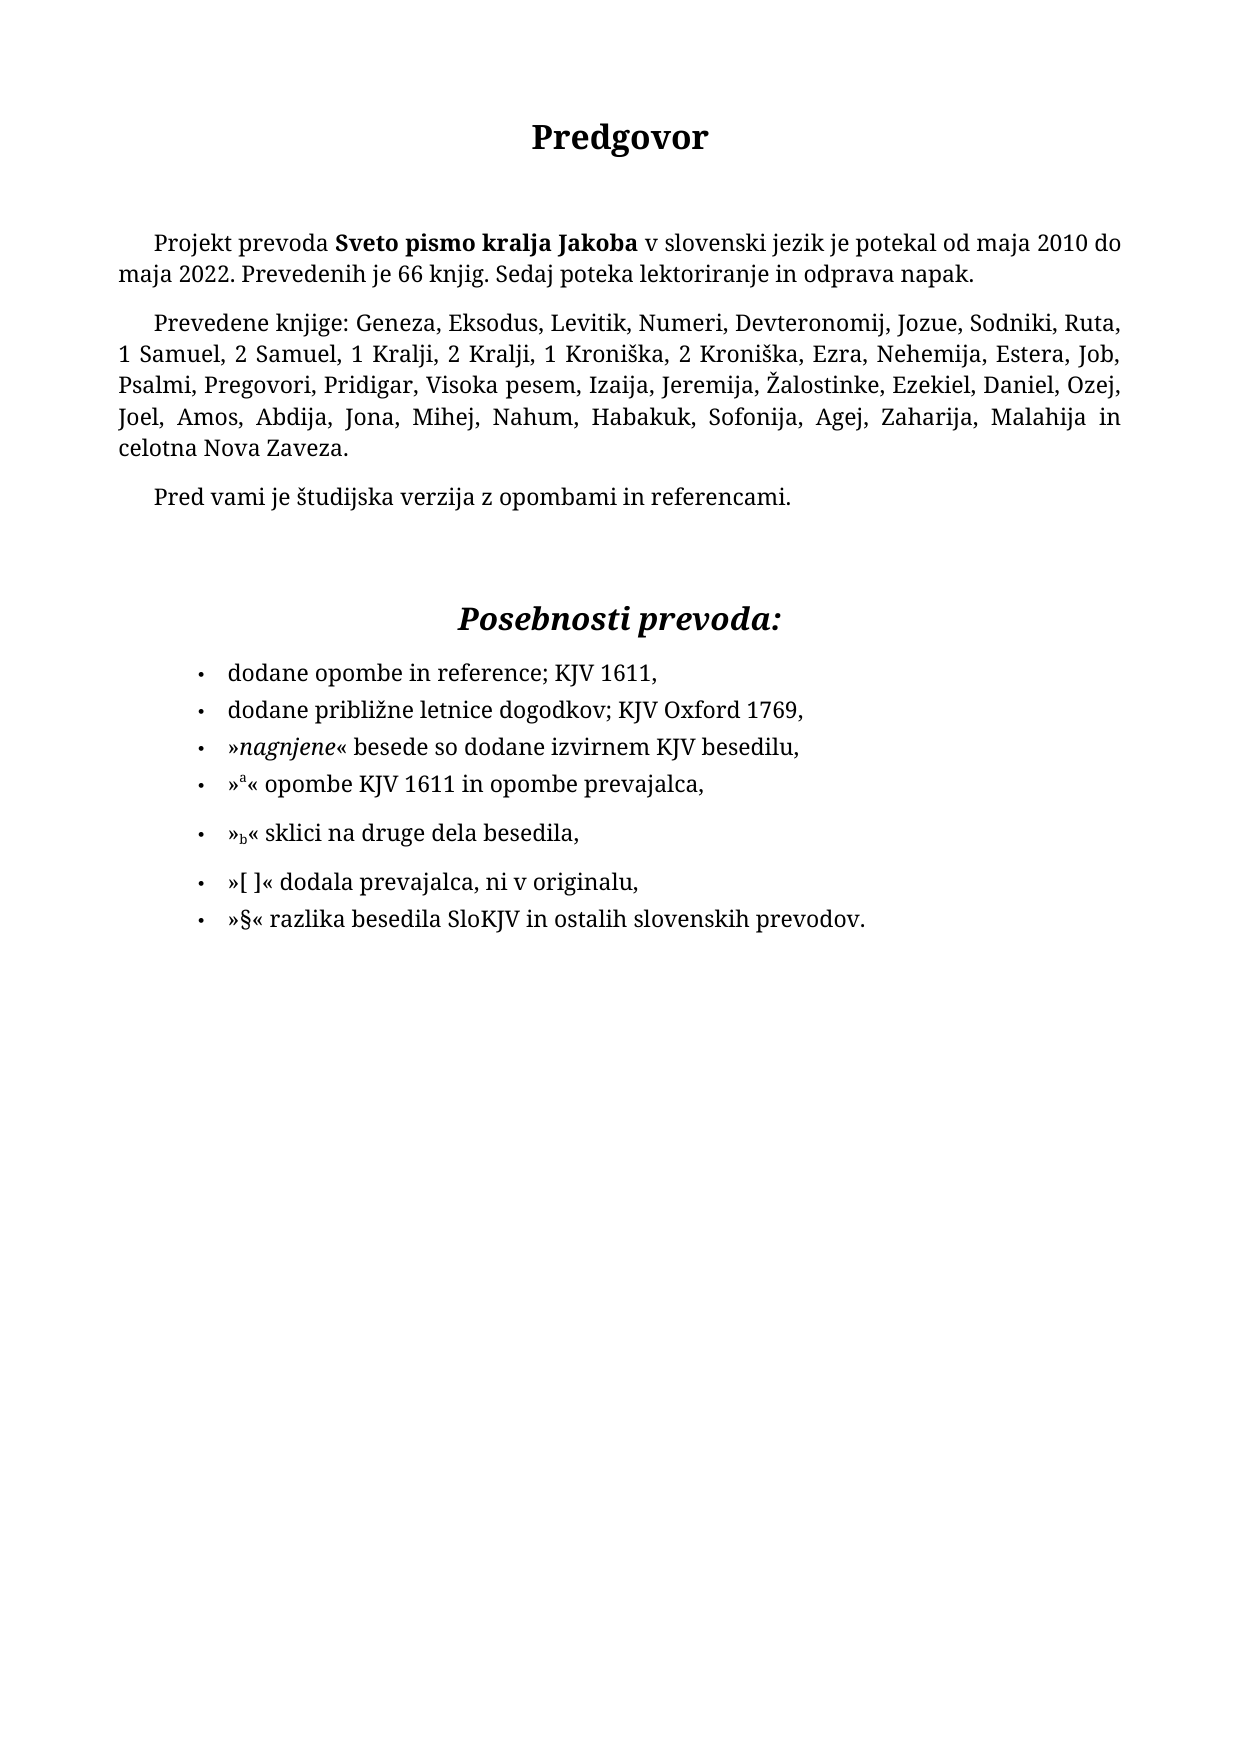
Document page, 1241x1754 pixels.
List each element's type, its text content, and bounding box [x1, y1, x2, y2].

list »b« sklici na druge dela besedila, [162, 817, 1122, 848]
list »§« razlika besedila SloKJV in ostalih slovenskih prevodov. [162, 903, 1122, 935]
text Pred vami je študijska verzija z opombami in referencami. [118, 481, 1122, 512]
subtitle Predgovor [118, 113, 1122, 159]
list dodane približne letnice dogodkov; KJV Oxford 1769, [162, 694, 1122, 725]
list »[ ]« dodala prevajalca, ni v originalu, [162, 866, 1122, 897]
subtitle Posebnosti prevoda: [118, 596, 1122, 639]
text Projekt prevoda Sveto pismo kralja Jakoba v slovenski jezik je potekal od maja 2010 do maja 2022. Prevedenih je 66 knjig. Sedaj poteka lektoriranje in odprava napak. [118, 227, 1122, 289]
list »a« opombe KJV 1611 in opombe prevajalca, [162, 768, 1122, 799]
list »nagnjene« besede so dodane izvirnem KJV besedilu, [162, 731, 1122, 762]
list dodane opombe in reference; KJV 1611, [162, 657, 1122, 688]
text Prevedene knjige: Geneza, Eksodus, Levitik, Numeri, Devteronomij, Jozue, Sodniki, Ruta, 1 Samuel, 2 Samuel, 1 Kralji, 2 Kralji, 1 Kroniška, 2 Kroniška, Ezra, Nehemija, Estera, Job, Psalmi, Pregovori, Pridigar, Visoka pesem, Izaija, Jeremija, Žalostinke, Ezekiel, Daniel, Ozej, Joel, Amos, Abdija, Jona, Mihej, Nahum, Habakuk, Sofonija, Agej, Zaharija, Malahija in celotna Nova Zaveza. [118, 307, 1122, 463]
